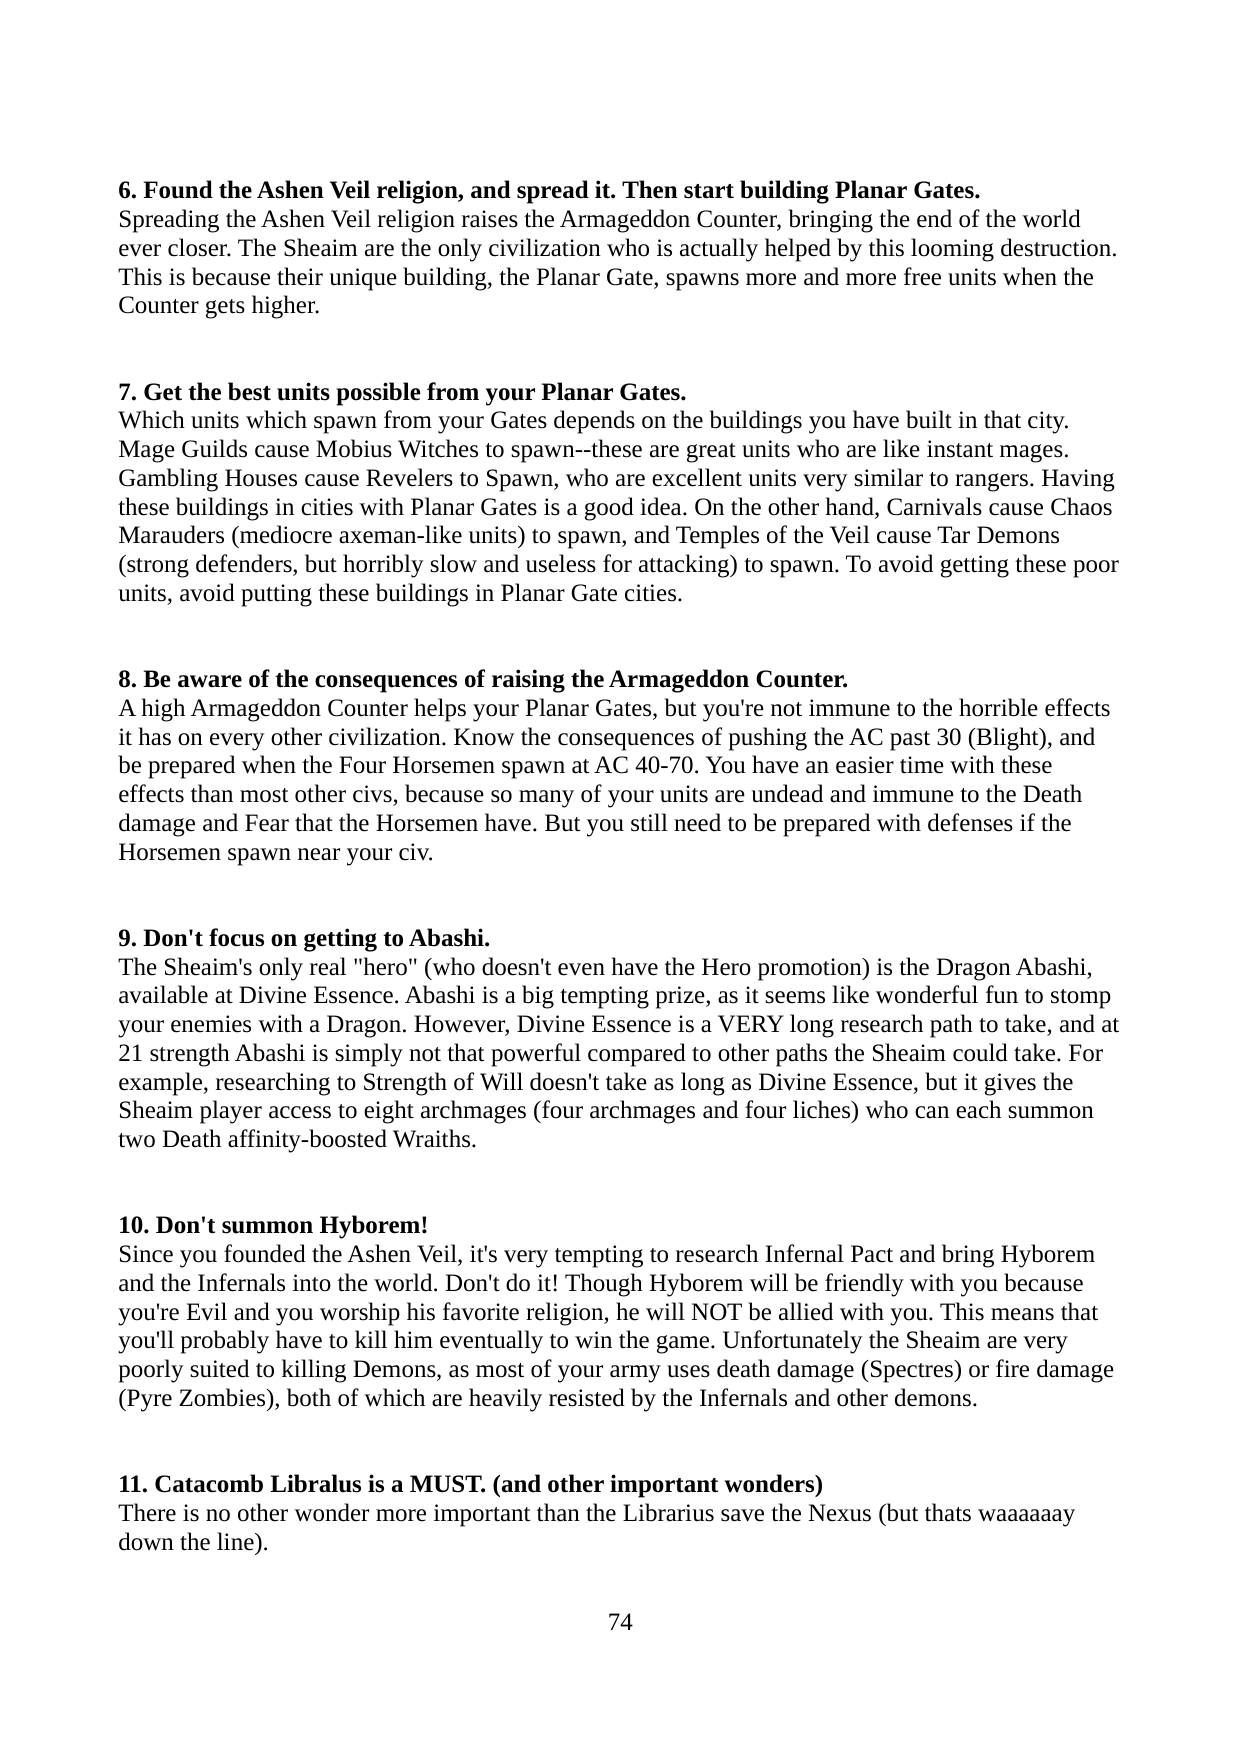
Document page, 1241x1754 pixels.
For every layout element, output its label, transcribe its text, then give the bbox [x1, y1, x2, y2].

text 10. Don't summon Hyborem! [118, 1211, 1122, 1239]
text Which units which spawn from your Gates depends on the buildings you have built in that city. Mage Guilds cause Mobius Witches to spawn--these are great units who are like instant mages. Gambling Houses cause Revelers to Spawn, who are excellent units very similar to rangers. Having these buildings in cities with Planar Gates is a good idea. On the other hand, Carnivals cause Chaos Marauders (mediocre axeman-like units) to spawn, and Temples of the Veil cause Tar Demons (strong defenders, but horribly slow and useless for attacking) to spawn. To avoid getting these poor units, avoid putting these buildings in Planar Gate cities. [118, 406, 1122, 607]
text The Sheaim's only real "hero" (who doesn't even have the Hero promotion) is the Dragon Abashi, available at Divine Essence. Abashi is a big tempting prize, as it seems like wonderful fun to stomp your enemies with a Dragon. However, Divine Essence is a VERY long research path to take, and at 21 strength Abashi is simply not that powerful compared to other paths the Sheaim could take. For example, researching to Strength of Will doesn't take as long as Divine Essence, but it gives the Sheaim player access to eight archmages (four archmages and four liches) who can each summon two Death affinity-boosted Wraiths. [118, 952, 1122, 1153]
text 9. Don't focus on getting to Abashi. [118, 923, 1122, 952]
text 6. Found the Ashen Veil religion, and spread it. Then start building Planar Gates. [118, 176, 1122, 204]
text Spreading the Ashen Veil religion raises the Armageddon Counter, bringing the end of the world ever closer. The Sheaim are the only civilization who is actually helped by this looming destruction. This is because their unique building, the Planar Gate, spawns more and more free units when the Counter gets higher. [118, 204, 1122, 319]
text 7. Get the best units possible from your Planar Gates. [118, 377, 1122, 406]
text A high Armageddon Counter helps your Planar Gates, but you're not immune to the horrible effects it has on every other civilization. Know the consequences of pushing the AC past 30 (Blight), and be prepared when the Four Horsemen spawn at AC 40-70. You have an easier time with these effects than most other civs, because so many of your units are undead and immune to the Death damage and Fear that the Horsemen have. But you still need to be prepared with defenses if the Horsemen spawn near your civ. [118, 693, 1122, 866]
text 8. Be aware of the consequences of raising the Armageddon Counter. [118, 664, 1122, 693]
text 11. Catacomb Libralus is a MUST. (and other important wonders) [118, 1469, 1122, 1498]
text Since you founded the Ashen Veil, it's very tempting to research Infernal Pact and bring Hyborem and the Infernals into the world. Don't do it! Though Hyborem will be friendly with you because you're Evil and you worship his favorite religion, he will NOT be allied with you. This means that you'll probably have to kill him eventually to win the game. Unfortunately the Sheaim are very poorly suited to killing Demons, as most of your army uses death damage (Spectres) or fire damage (Pyre Zombies), both of which are heavily resisted by the Infernals and other demons. [118, 1239, 1122, 1412]
text There is no other wonder more important than the Librarius save the Nexus (but thats waaaaaay down the line). [118, 1498, 1122, 1556]
